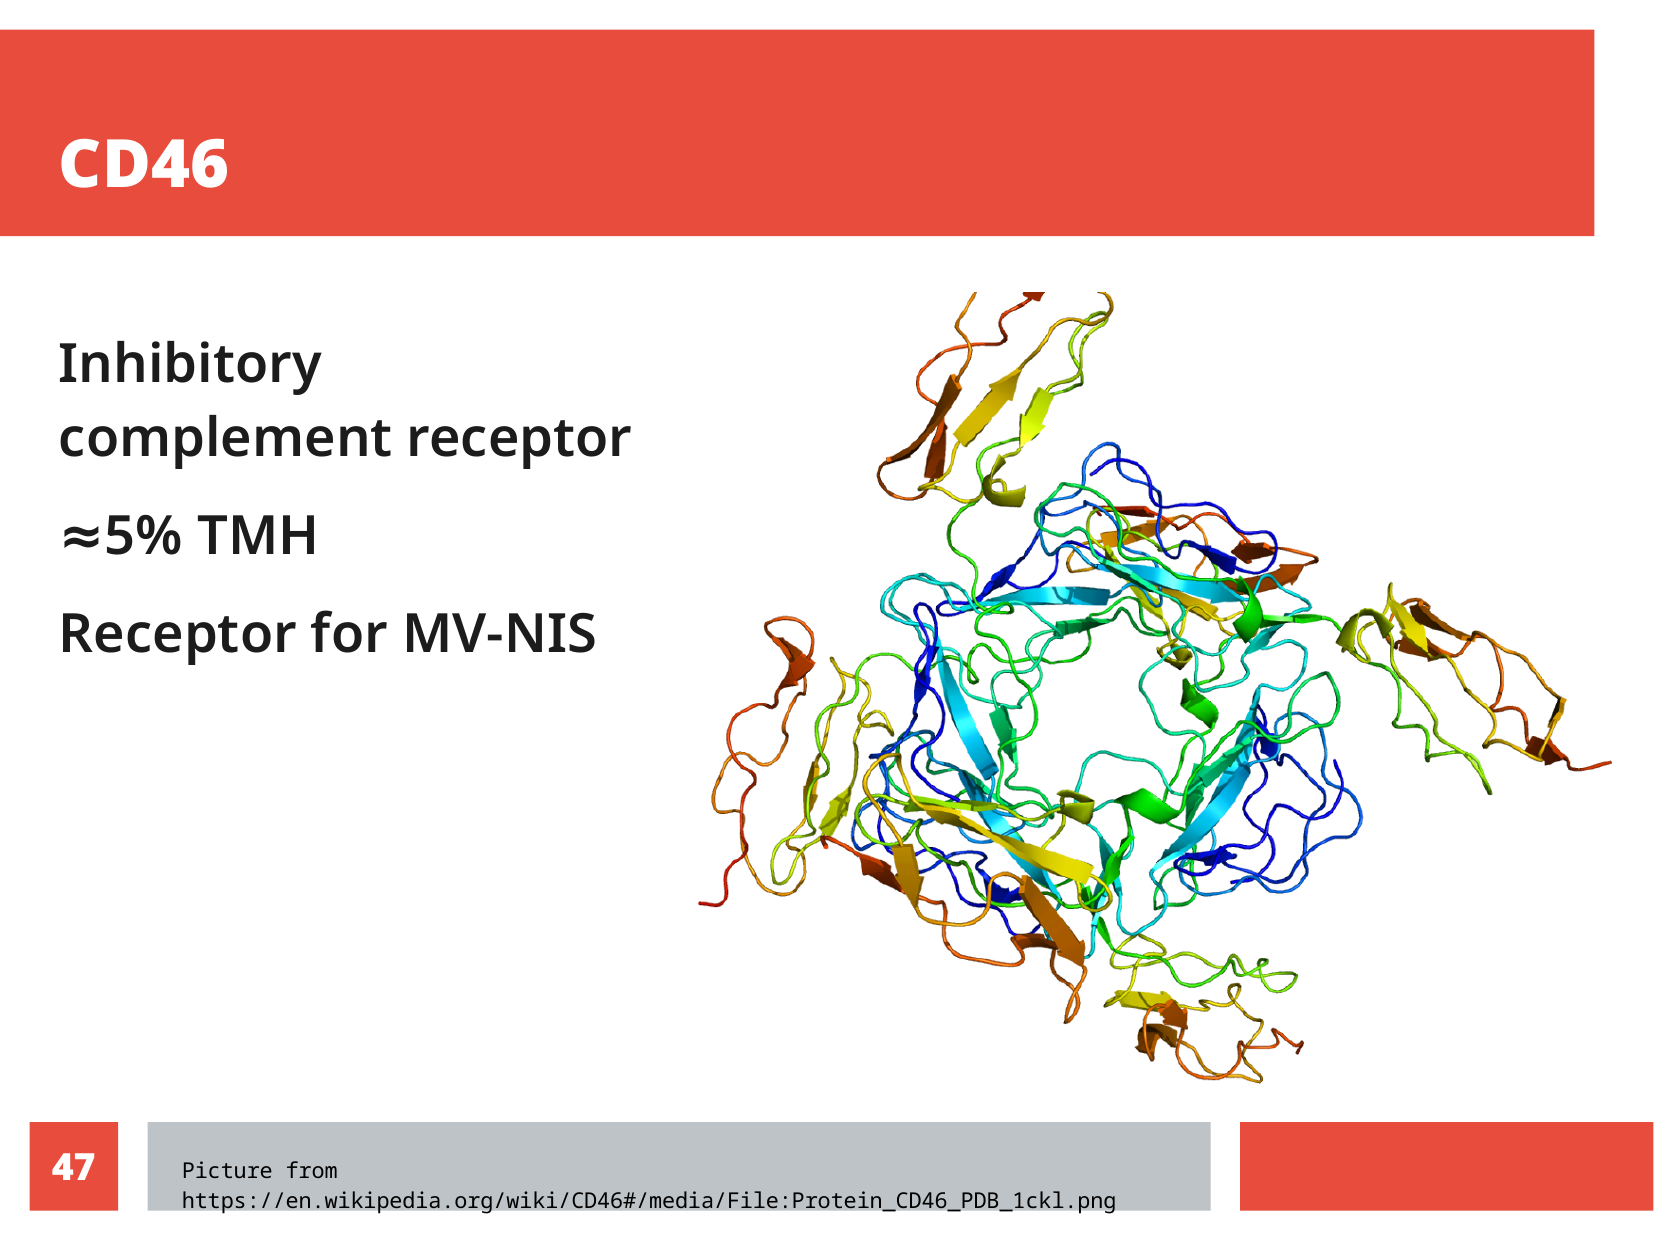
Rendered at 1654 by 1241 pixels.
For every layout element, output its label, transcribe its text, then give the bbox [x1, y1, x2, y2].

list Inhibitory complement receptor ≈5% TMH Receptor for MV-NIS [59, 324, 646, 1093]
title CD46 [59, 59, 1595, 207]
text_box Picture from https://en.wikipedia.org/wiki/CD46#/media/File:Protein_CD46_PDB_1ckl.png [167, 1148, 1188, 1194]
picture [675, 269, 1634, 1106]
